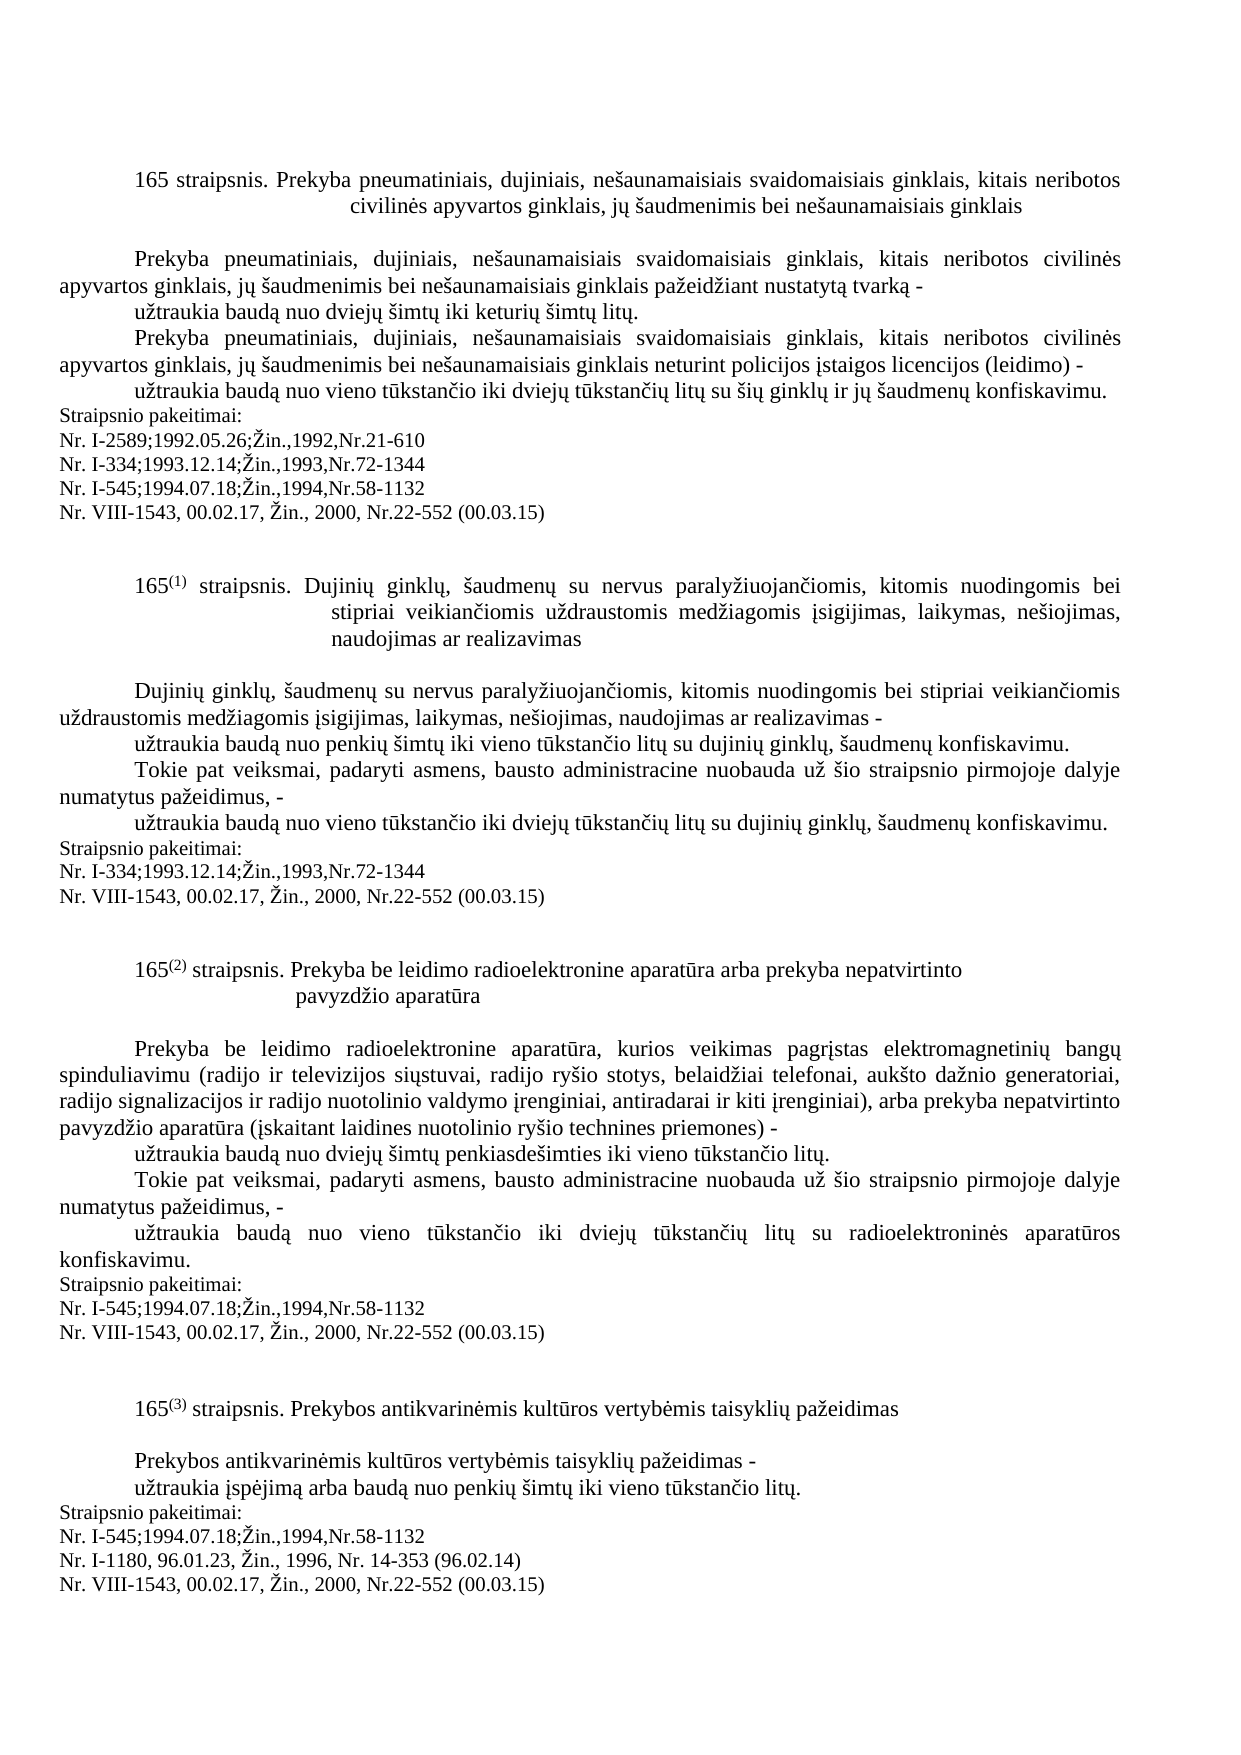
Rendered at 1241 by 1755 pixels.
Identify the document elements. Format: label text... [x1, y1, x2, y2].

text užtraukia įspėjimą arba baudą nuo penkių šimtų iki vieno tūkstančio litų. [59, 1474, 1122, 1500]
text užtraukia baudą nuo dviejų šimtų iki keturių šimtų litų. [59, 298, 1122, 324]
text užtraukia baudą nuo vieno tūkstančio iki dviejų tūkstančių litų su radioelektroninės aparatūros konfiskavimu. [59, 1219, 1122, 1272]
text 165 straipsnis. Prekyba pneumatiniais, dujiniais, nešaunamaisiais svaidomaisiais ginklais, kitais neribotos civilinės apyvartos ginklais, jų šaudmenimis bei nešaunamaisiais ginklais [134, 166, 1122, 219]
text Straipsnio pakeitimai: [59, 1500, 1122, 1524]
text Prekyba be leidimo radioelektronine aparatūra, kurios veikimas pagrįstas elektromagnetinių bangų spinduliavimu (radijo ir televizijos siųstuvai, radijo ryšio stotys, belaidžiai telefonai, aukšto dažnio generatoriai, radijo signalizacijos ir radijo nuotolinio valdymo įrenginiai, antiradarai ir kiti įrenginiai), arba prekyba nepatvirtinto pavyzdžio aparatūra (įskaitant laidines nuotolinio ryšio technines priemones) - [59, 1035, 1122, 1140]
text Nr. I-334;1993.12.14;Žin.,1993,Nr.72-1344 [59, 859, 1122, 883]
text Tokie pat veiksmai, padaryti asmens, bausto administracine nuobauda už šio straipsnio pirmojoje dalyje numatytus pažeidimus, - [59, 1167, 1122, 1219]
text užtraukia baudą nuo dviejų šimtų penkiasdešimties iki vieno tūkstančio litų. [59, 1140, 1122, 1167]
text Nr. I-545;1994.07.18;Žin.,1994,Nr.58-1132 [59, 1296, 1122, 1320]
text Tokie pat veiksmai, padaryti asmens, bausto administracine nuobauda už šio straipsnio pirmojoje dalyje numatytus pažeidimus, - [59, 756, 1122, 809]
text Nr. I-334;1993.12.14;Žin.,1993,Nr.72-1344 [59, 452, 1122, 476]
text Nr. I-545;1994.07.18;Žin.,1994,Nr.58-1132 [59, 1524, 1122, 1548]
text Prekybos antikvarinėmis kultūros vertybėmis taisyklių pažeidimas - [59, 1447, 1122, 1474]
text Dujinių ginklų, šaudmenų su nervus paralyžiuojančiomis, kitomis nuodingomis bei stipriai veikiančiomis uždraustomis medžiagomis įsigijimas, laikymas, nešiojimas, naudojimas ar realizavimas - [59, 677, 1122, 730]
text Straipsnio pakeitimai: [59, 835, 1122, 859]
text Nr. VIII-1543, 00.02.17, Žin., 2000, Nr.22-552 (00.03.15) [59, 1572, 1122, 1596]
text Nr. VIII-1543, 00.02.17, Žin., 2000, Nr.22-552 (00.03.15) [59, 500, 1122, 524]
text užtraukia baudą nuo vieno tūkstančio iki dviejų tūkstančių litų su dujinių ginklų, šaudmenų konfiskavimu. [59, 809, 1122, 835]
text 165(3) straipsnis. Prekybos antikvarinėmis kultūros vertybėmis taisyklių pažeidimas [134, 1394, 1122, 1421]
text 165(1) straipsnis. Dujinių ginklų, šaudmenų su nervus paralyžiuojančiomis, kitomis nuodingomis bei stipriai veikiančiomis uždraustomis medžiagomis įsigijimas, laikymas, nešiojimas, naudojimas ar realizavimas [134, 572, 1122, 651]
text užtraukia baudą nuo vieno tūkstančio iki dviejų tūkstančių litų su šių ginklų ir jų šaudmenų konfiskavimu. [59, 377, 1122, 403]
text Nr. I-1180, 96.01.23, Žin., 1996, Nr. 14-353 (96.02.14) [59, 1548, 1122, 1572]
text Nr. I-2589;1992.05.26;Žin.,1992,Nr.21-610 [59, 427, 1122, 452]
text Nr. VIII-1543, 00.02.17, Žin., 2000, Nr.22-552 (00.03.15) [59, 883, 1122, 908]
text Nr. VIII-1543, 00.02.17, Žin., 2000, Nr.22-552 (00.03.15) [59, 1320, 1122, 1344]
text Prekyba pneumatiniais, dujiniais, nešaunamaisiais svaidomaisiais ginklais, kitais neribotos civilinės apyvartos ginklais, jų šaudmenimis bei nešaunamaisiais ginklais pažeidžiant nustatytą tvarką - [59, 245, 1122, 298]
text Prekyba pneumatiniais, dujiniais, nešaunamaisiais svaidomaisiais ginklais, kitais neribotos civilinės apyvartos ginklais, jų šaudmenimis bei nešaunamaisiais ginklais neturint policijos įstaigos licencijos (leidimo) - [59, 324, 1122, 377]
text Straipsnio pakeitimai: [59, 1272, 1122, 1296]
text pavyzdžio aparatūra [59, 982, 1122, 1008]
text Straipsnio pakeitimai: [59, 403, 1122, 427]
text 165(2) straipsnis. Prekyba be leidimo radioelektronine aparatūra arba prekyba nepatvirtinto [59, 956, 1122, 982]
text užtraukia baudą nuo penkių šimtų iki vieno tūkstančio litų su dujinių ginklų, šaudmenų konfiskavimu. [59, 730, 1122, 756]
text Nr. I-545;1994.07.18;Žin.,1994,Nr.58-1132 [59, 476, 1122, 500]
